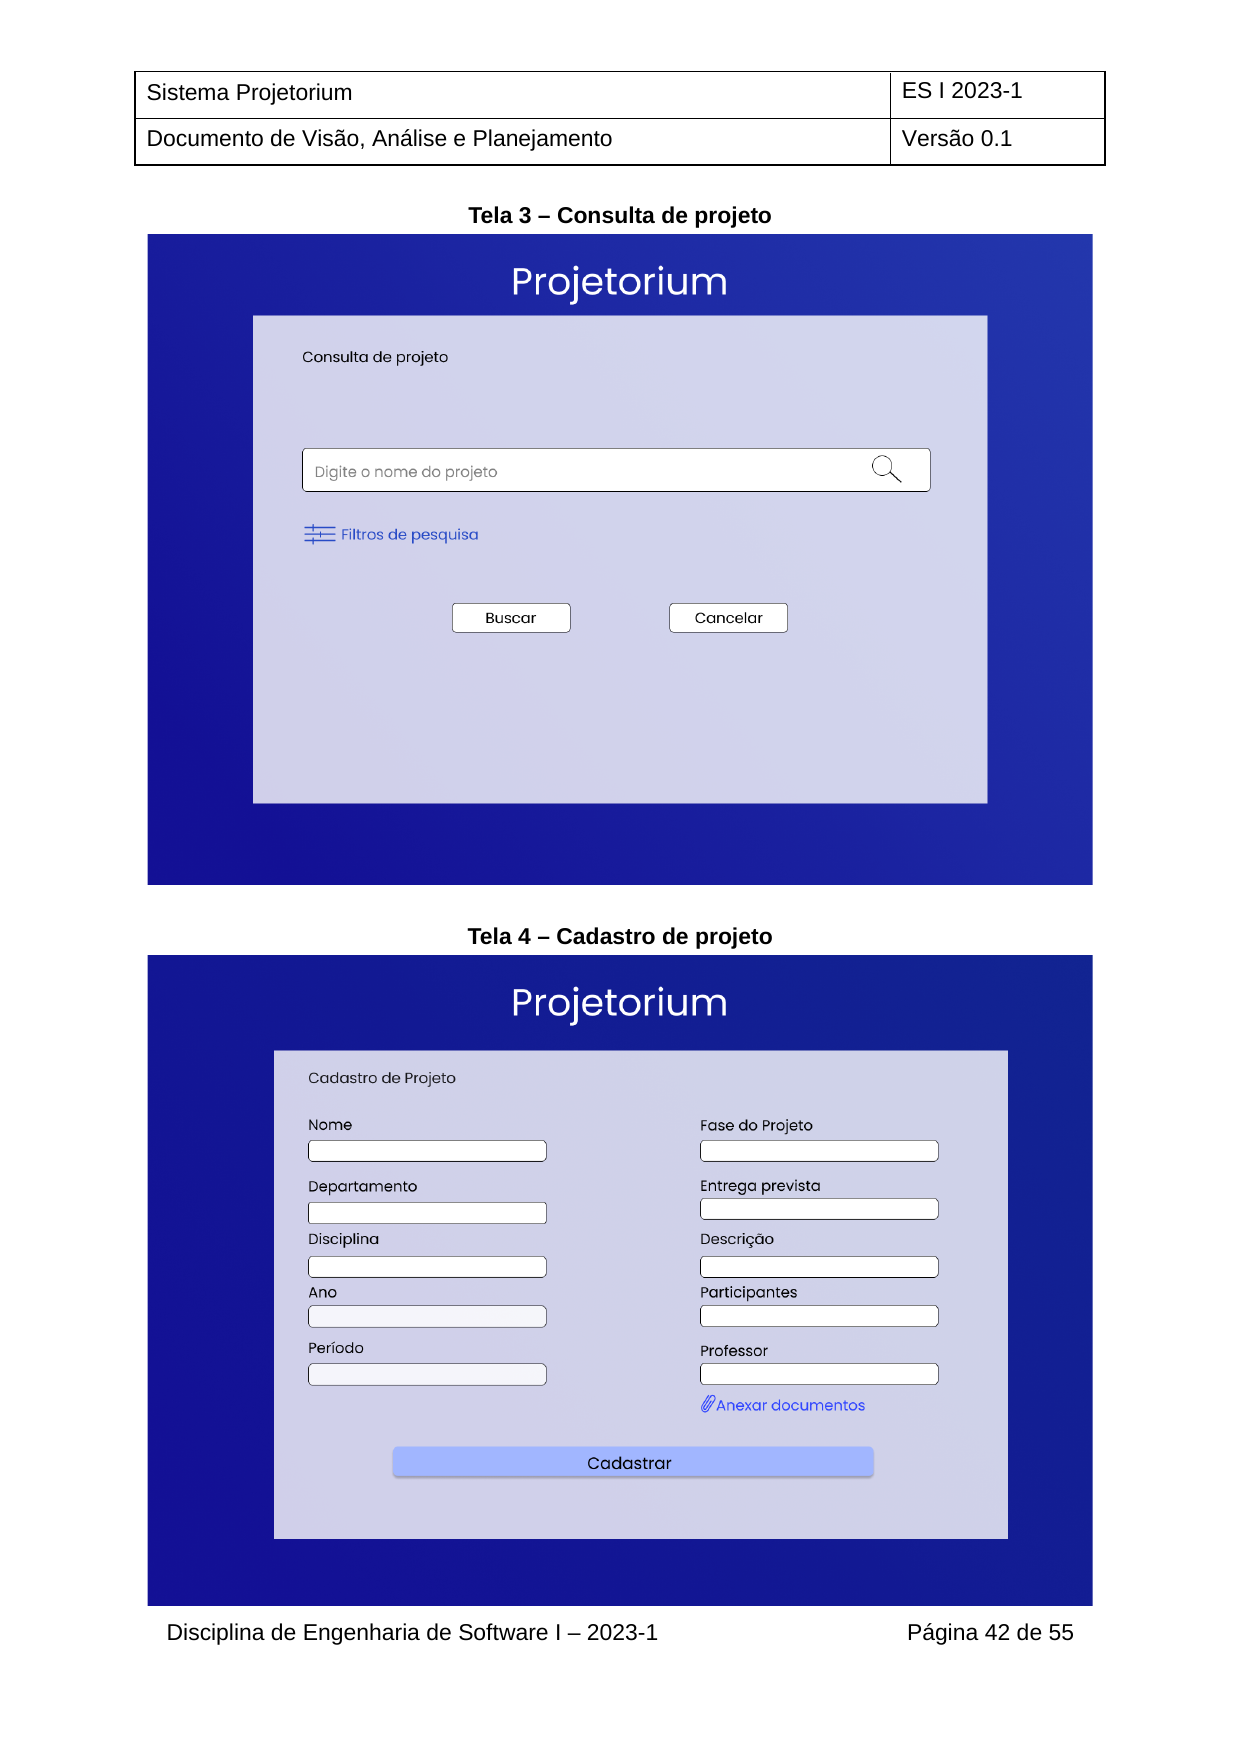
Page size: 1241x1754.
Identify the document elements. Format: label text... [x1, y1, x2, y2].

picture [147, 234, 1093, 885]
text Tela 3 – Consulta de projeto [148, 202, 1092, 228]
text Tela 4 – Cadastro de projeto [148, 923, 1092, 949]
picture [147, 955, 1093, 1606]
